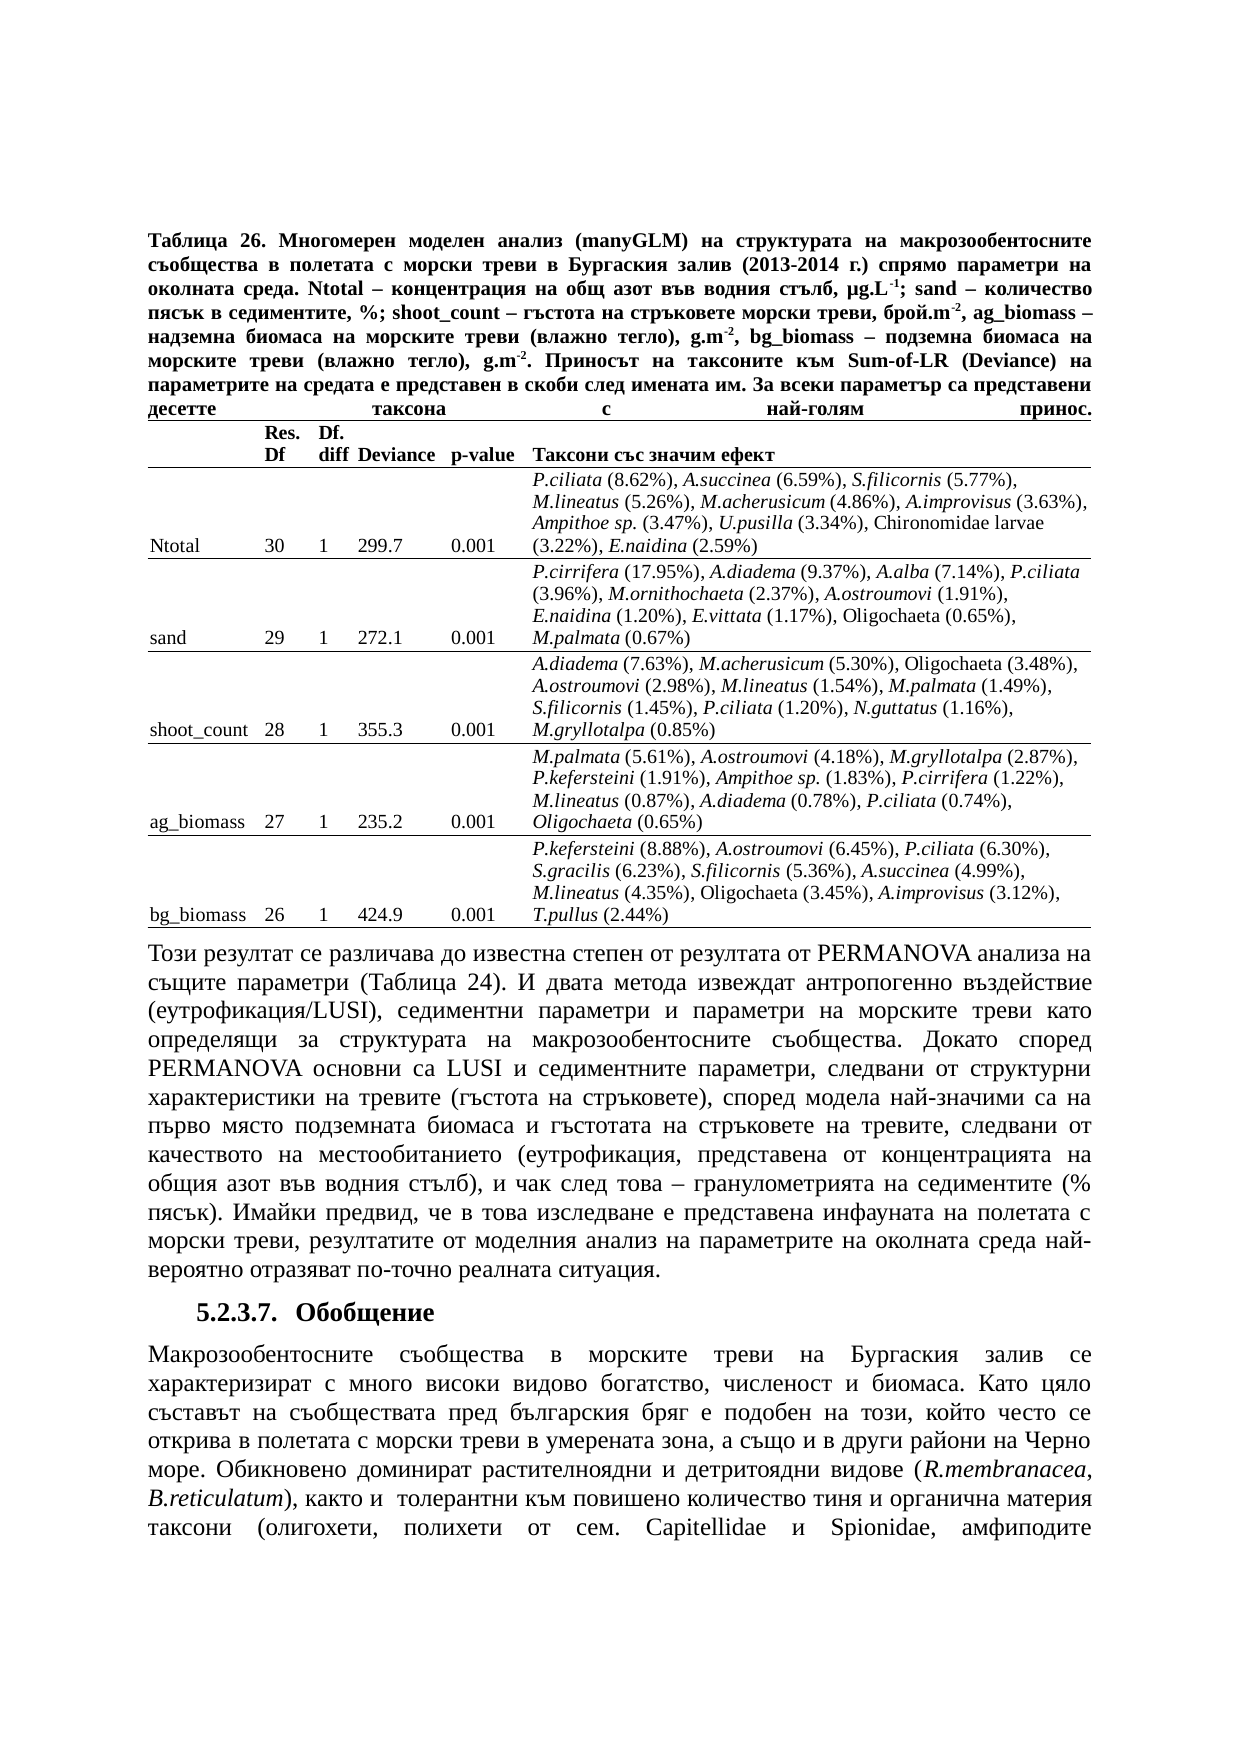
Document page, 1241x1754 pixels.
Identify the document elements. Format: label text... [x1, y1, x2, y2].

text Таблица 26. Многомерен моделен анализ (manyGLM) на структурата на макрозообентосните съобщества в полетата с морски треви в Бургаския залив (2013-2014 г.) спрямо параметри на околната среда. Ntotal – концентрация на общ азот във водния стълб, µg.L-1; sand – количество пясък в седиментите, %; shoot_count – гъстота на стръковете морски треви, брой.m-2, ag_biomass – надземна биомаса на морските треви (влажно тегло), g.m-2, bg_biomass – подземна биомаса на морските треви (влажно тегло), g.m-2. Приносът на таксоните към Sum-of-LR (Deviance) на параметрите на средата е представен в скоби след имената им. За всеки параметър са представени десетте таксона с най-голям принос. [148, 228, 1093, 929]
text Макрозообентосните съобщества в морските треви на Бургаския залив се характеризират с много високи видово богатство, численост и биомаса. Като цяло съставът на съобществата пред българския бряг е подобен на този, който често се открива в полетата с морски треви в умерената зона, а също и в други райони на Черно море. Обикновено доминират растителноядни и детритоядни видове (R.membranacea, B.reticulatum), както и толерантни към повишено количество тиня и органична материя таксони (олигохети, полихети от сем. Capitellidae и Spionidae, амфиподите [148, 1339, 1093, 1541]
text Този резултат се различава до известна степен от резултата от PERMANOVA анализа на същите параметри (Таблица 24). И двата метода извеждат антропогенно въздействие (еутрофикация/LUSI), седиментни параметри и параметри на морските треви като определящи за структурата на макрозообентосните съобщества. Докато според PERMANOVA основни са LUSI и седиментните параметри, следвани от структурни характеристики на тревите (гъстота на стръковете), според модела най-значими са на първо място подземната биомаса и гъстотата на стръковете на тревите, следвани от качеството на местообитанието (еутрофикация, представена от концентрацията на общия азот във водния стълб), и чак след това – гранулометрията на седиментите (% пясък). Имайки предвид, че в това изследване е представена инфауната на полетата с морски треви, резултатите от моделния анализ на параметрите на околната среда най-вероятно отразяват по-точно реалната ситуация. [148, 938, 1093, 1283]
subtitle Обобщение [266, 1296, 1093, 1327]
